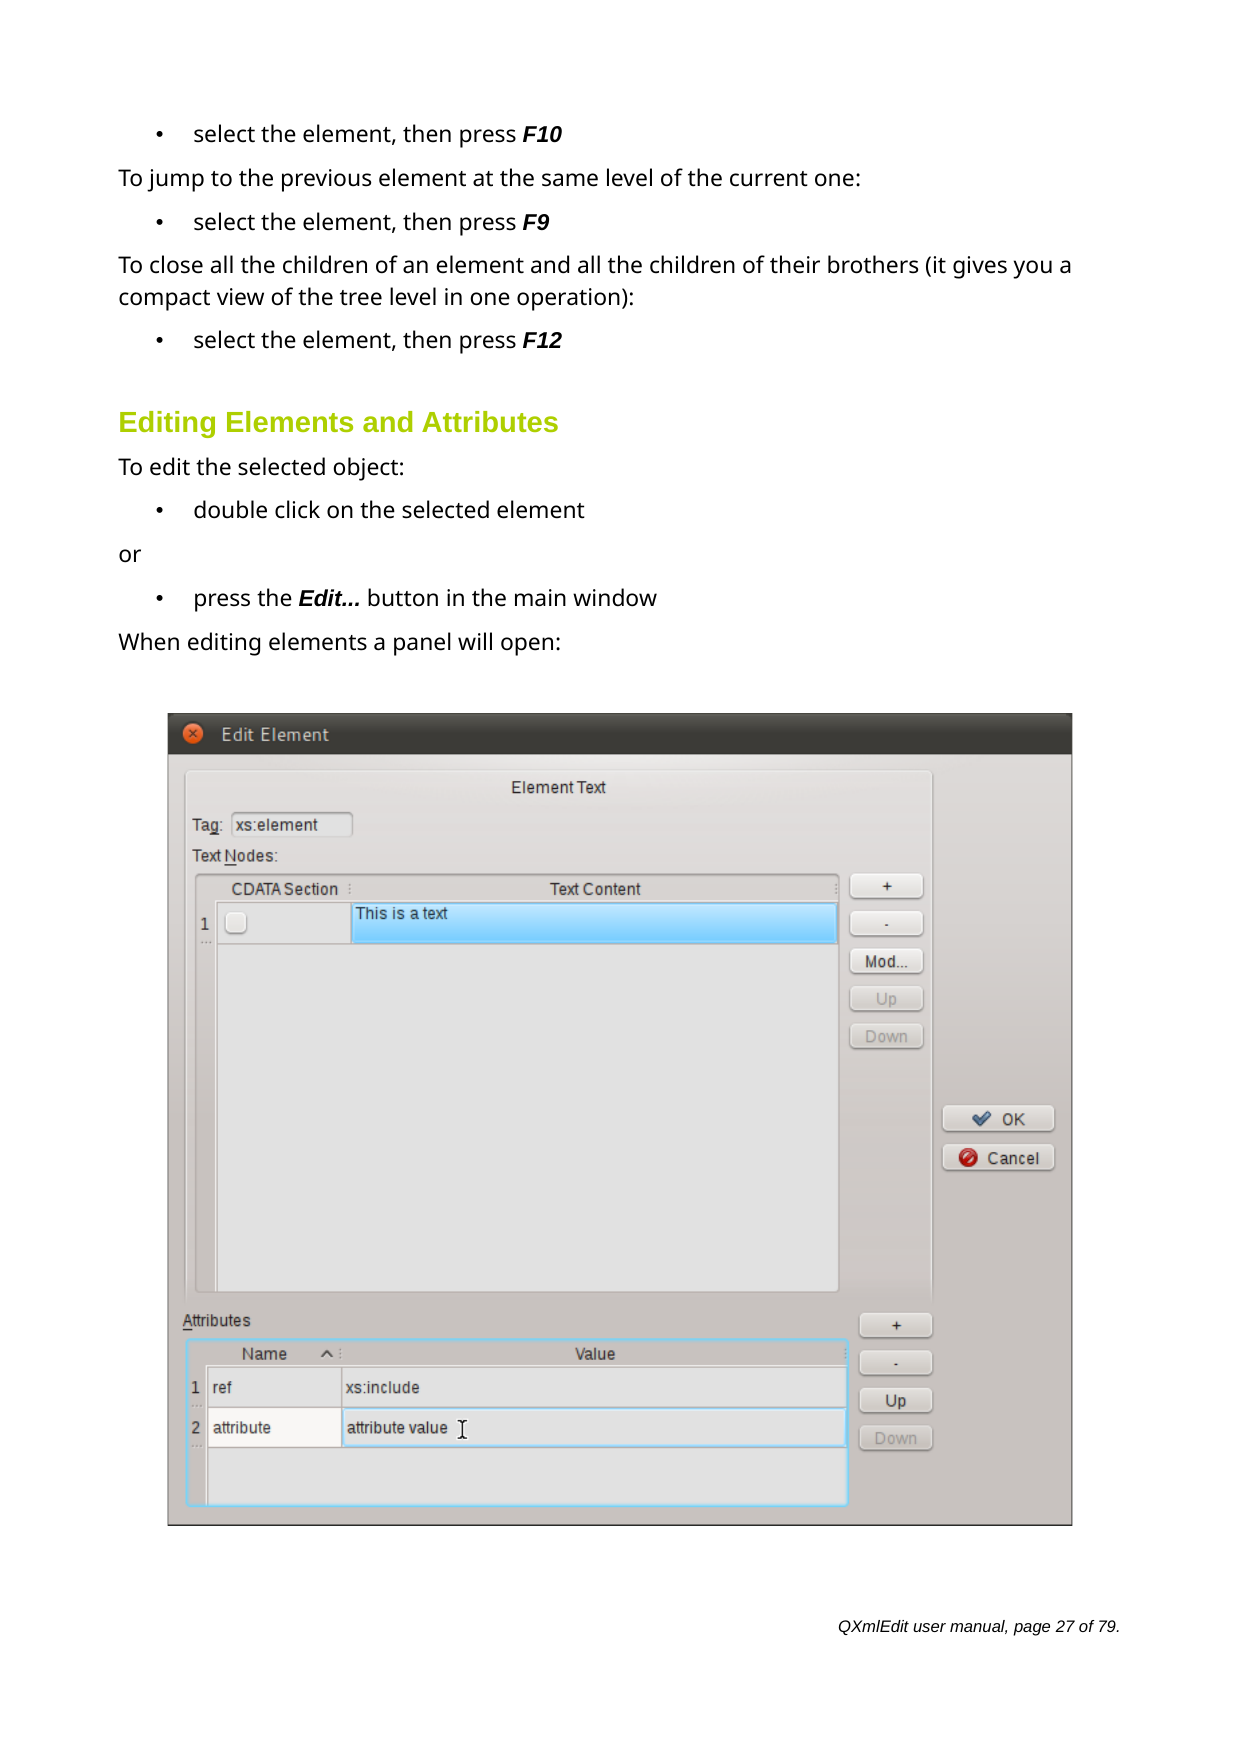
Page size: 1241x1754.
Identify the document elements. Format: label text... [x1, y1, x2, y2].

list double click on the selected element [156, 494, 1122, 526]
text To close all the children of an element and all the children of their brothers (it gives you a compact view of the tree level in one operation): [118, 249, 1122, 312]
text To jump to the previous element at the same level of the current one: [118, 162, 1122, 193]
text When editing elements a panel will open: [118, 626, 1122, 657]
subtitle Editing Elements and Attributes [118, 405, 1122, 438]
list select the element, then press F9 [156, 206, 1122, 237]
picture [167, 713, 1073, 1526]
text or [118, 538, 1122, 569]
list select the element, then press F12 [156, 324, 1122, 356]
text To edit the selected object: [118, 451, 1122, 482]
list select the element, then press F10 [156, 118, 1122, 149]
list press the Edit... button in the main window [156, 582, 1122, 613]
